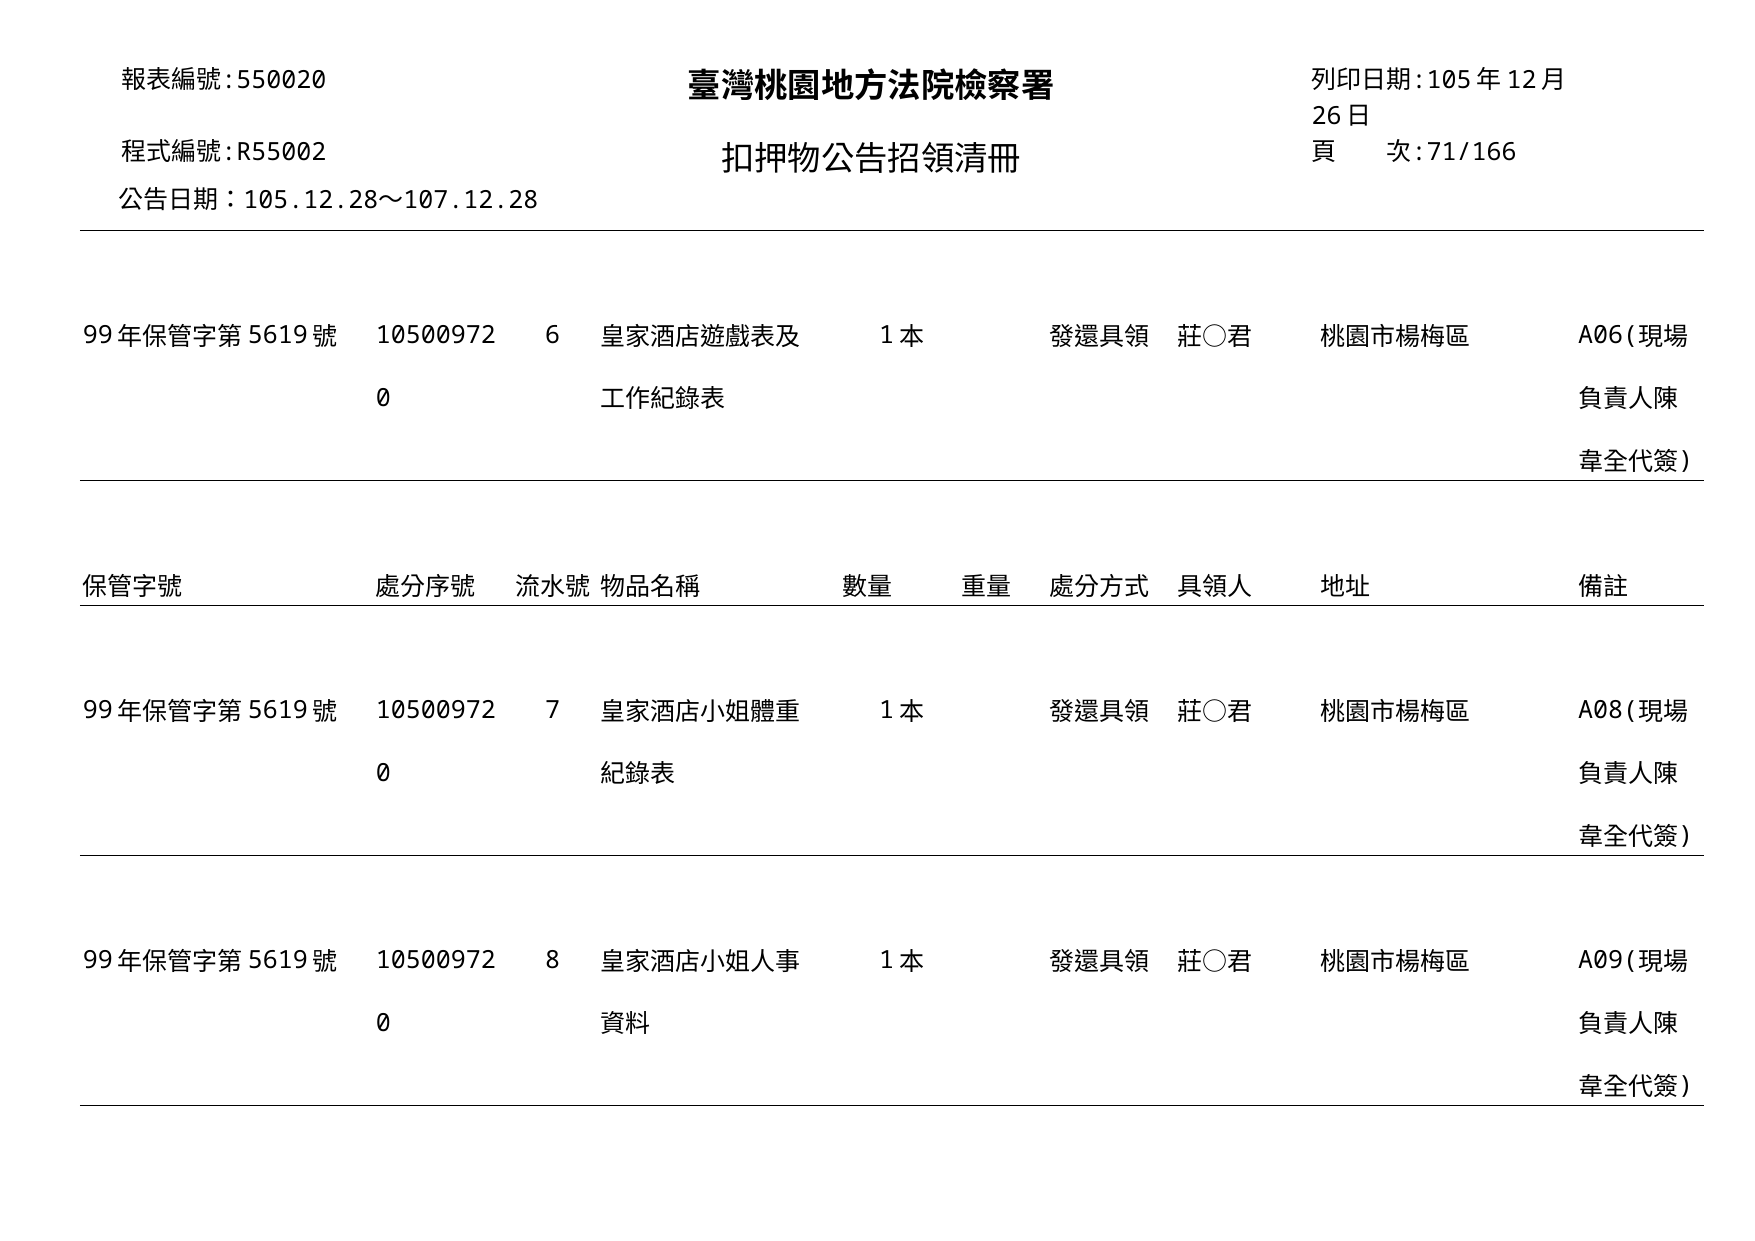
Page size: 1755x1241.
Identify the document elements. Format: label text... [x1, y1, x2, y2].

table_cell 105009720 [373, 231, 507, 480]
table_cell [927, 856, 1046, 1105]
table_header 處分方式 [1046, 543, 1175, 605]
table_cell 皇家酒店小姐人事資料 [597, 856, 807, 1105]
table_cell 6 [507, 231, 597, 480]
table_header 數量 [808, 543, 927, 605]
table_header 處分序號 [373, 543, 507, 605]
table_cell [927, 231, 1046, 480]
table_cell A09(現場負責人陳韋全代簽) [1575, 856, 1704, 1105]
table_cell 發還具領 [1046, 606, 1175, 855]
table_cell 1本 [808, 231, 927, 480]
table_cell 1本 [808, 606, 927, 855]
table_header 流水號 [507, 543, 597, 605]
table_cell [927, 606, 1046, 855]
table_header 地址 [1317, 543, 1575, 605]
table_cell A06(現場負責人陳韋全代簽) [1575, 231, 1704, 480]
table_header 保管字號 [80, 543, 373, 605]
table_cell 皇家酒店小姐體重紀錄表 [597, 606, 807, 855]
table_cell 皇家酒店遊戲表及工作紀錄表 [597, 231, 807, 480]
table_cell 105009720 [373, 856, 507, 1105]
table_cell 桃園市楊梅區 [1317, 231, 1575, 480]
table_cell 1本 [808, 856, 927, 1105]
table_cell A08(現場負責人陳韋全代簽) [1575, 606, 1704, 855]
table_cell 105009720 [373, 606, 507, 855]
table_cell 桃園市楊梅區 [1317, 606, 1575, 855]
table_cell 99年保管字第5619號 [80, 606, 373, 855]
table_cell 99年保管字第5619號 [80, 231, 373, 480]
table_header 物品名稱 [597, 543, 807, 605]
table_cell 99年保管字第5619號 [80, 856, 373, 1105]
table_cell 8 [507, 856, 597, 1105]
table_header 具領人 [1175, 543, 1317, 605]
table_cell 莊○君 [1175, 606, 1317, 855]
table_cell 桃園市楊梅區 [1317, 856, 1575, 1105]
table_cell 7 [507, 606, 597, 855]
table_cell 發還具領 [1046, 231, 1175, 480]
table_header 備註 [1575, 543, 1704, 605]
table_cell 莊○君 [1175, 231, 1317, 480]
table_header 重量 [927, 543, 1046, 605]
table_cell 發還具領 [1046, 856, 1175, 1105]
table_cell 莊○君 [1175, 856, 1317, 1105]
